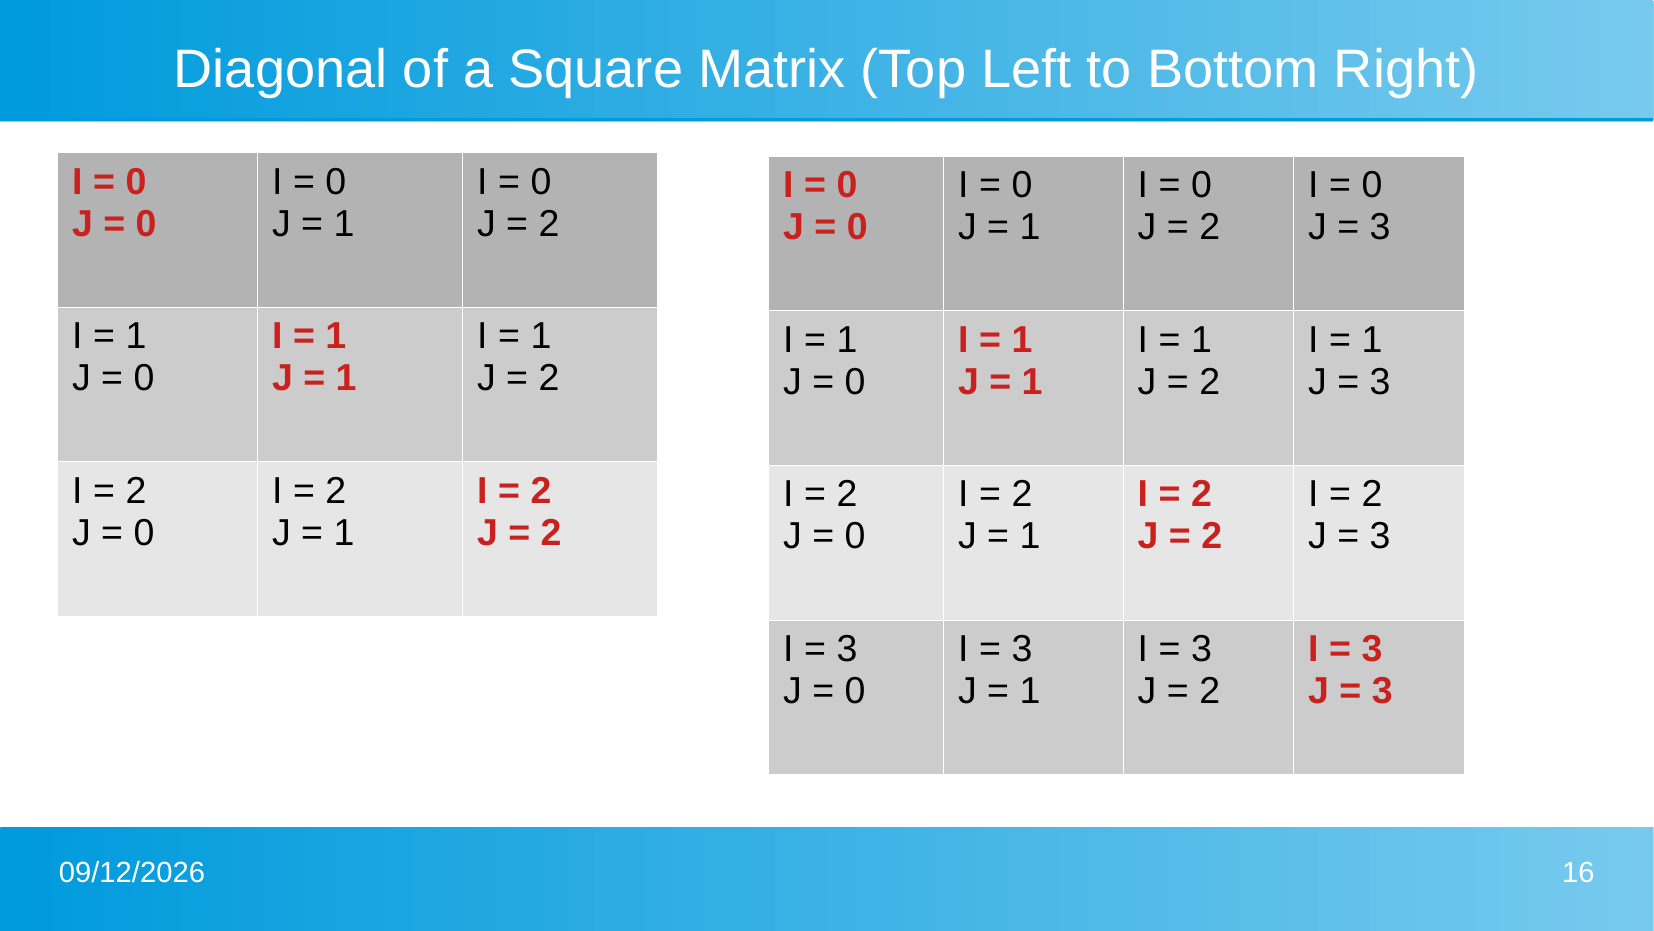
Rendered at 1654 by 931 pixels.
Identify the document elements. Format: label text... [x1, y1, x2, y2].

table_header I = 0 J = 2 [463, 153, 657, 307]
table_cell I = 2 J = 2 [463, 462, 657, 616]
table_cell I = 2 J = 3 [1294, 466, 1464, 620]
table_cell I = 2 J = 1 [258, 462, 462, 616]
table_cell I = 3 J = 1 [944, 621, 1123, 774]
table_header I = 0 J = 0 [58, 153, 257, 307]
table_cell I = 1 J = 0 [58, 308, 257, 461]
table_cell I = 3 J = 3 [1294, 621, 1464, 774]
table_cell I = 3 J = 0 [769, 621, 943, 774]
table_cell I = 1 J = 3 [1294, 311, 1464, 465]
table_cell I = 2 J = 0 [58, 462, 257, 616]
table_header I = 0 J = 2 [1124, 157, 1293, 310]
table_header I = 0 J = 0 [769, 157, 943, 310]
table_cell I = 1 J = 0 [769, 311, 943, 465]
title Diagonal of a Square Matrix (Top Left to Bottom Right) [59, 29, 1595, 108]
table_cell I = 1 J = 2 [463, 308, 657, 461]
table_cell I = 2 J = 1 [944, 466, 1123, 620]
table_header I = 0 J = 3 [1294, 157, 1464, 310]
table_cell I = 1 J = 1 [944, 311, 1123, 465]
table_cell I = 1 J = 2 [1124, 311, 1293, 465]
table_cell I = 2 J = 0 [769, 466, 943, 620]
table_cell I = 2 J = 2 [1124, 466, 1293, 620]
table_cell I = 1 J = 1 [258, 308, 462, 461]
table_header I = 0 J = 1 [944, 157, 1123, 310]
table_header I = 0 J = 1 [258, 153, 462, 307]
table_cell I = 3 J = 2 [1124, 621, 1293, 774]
